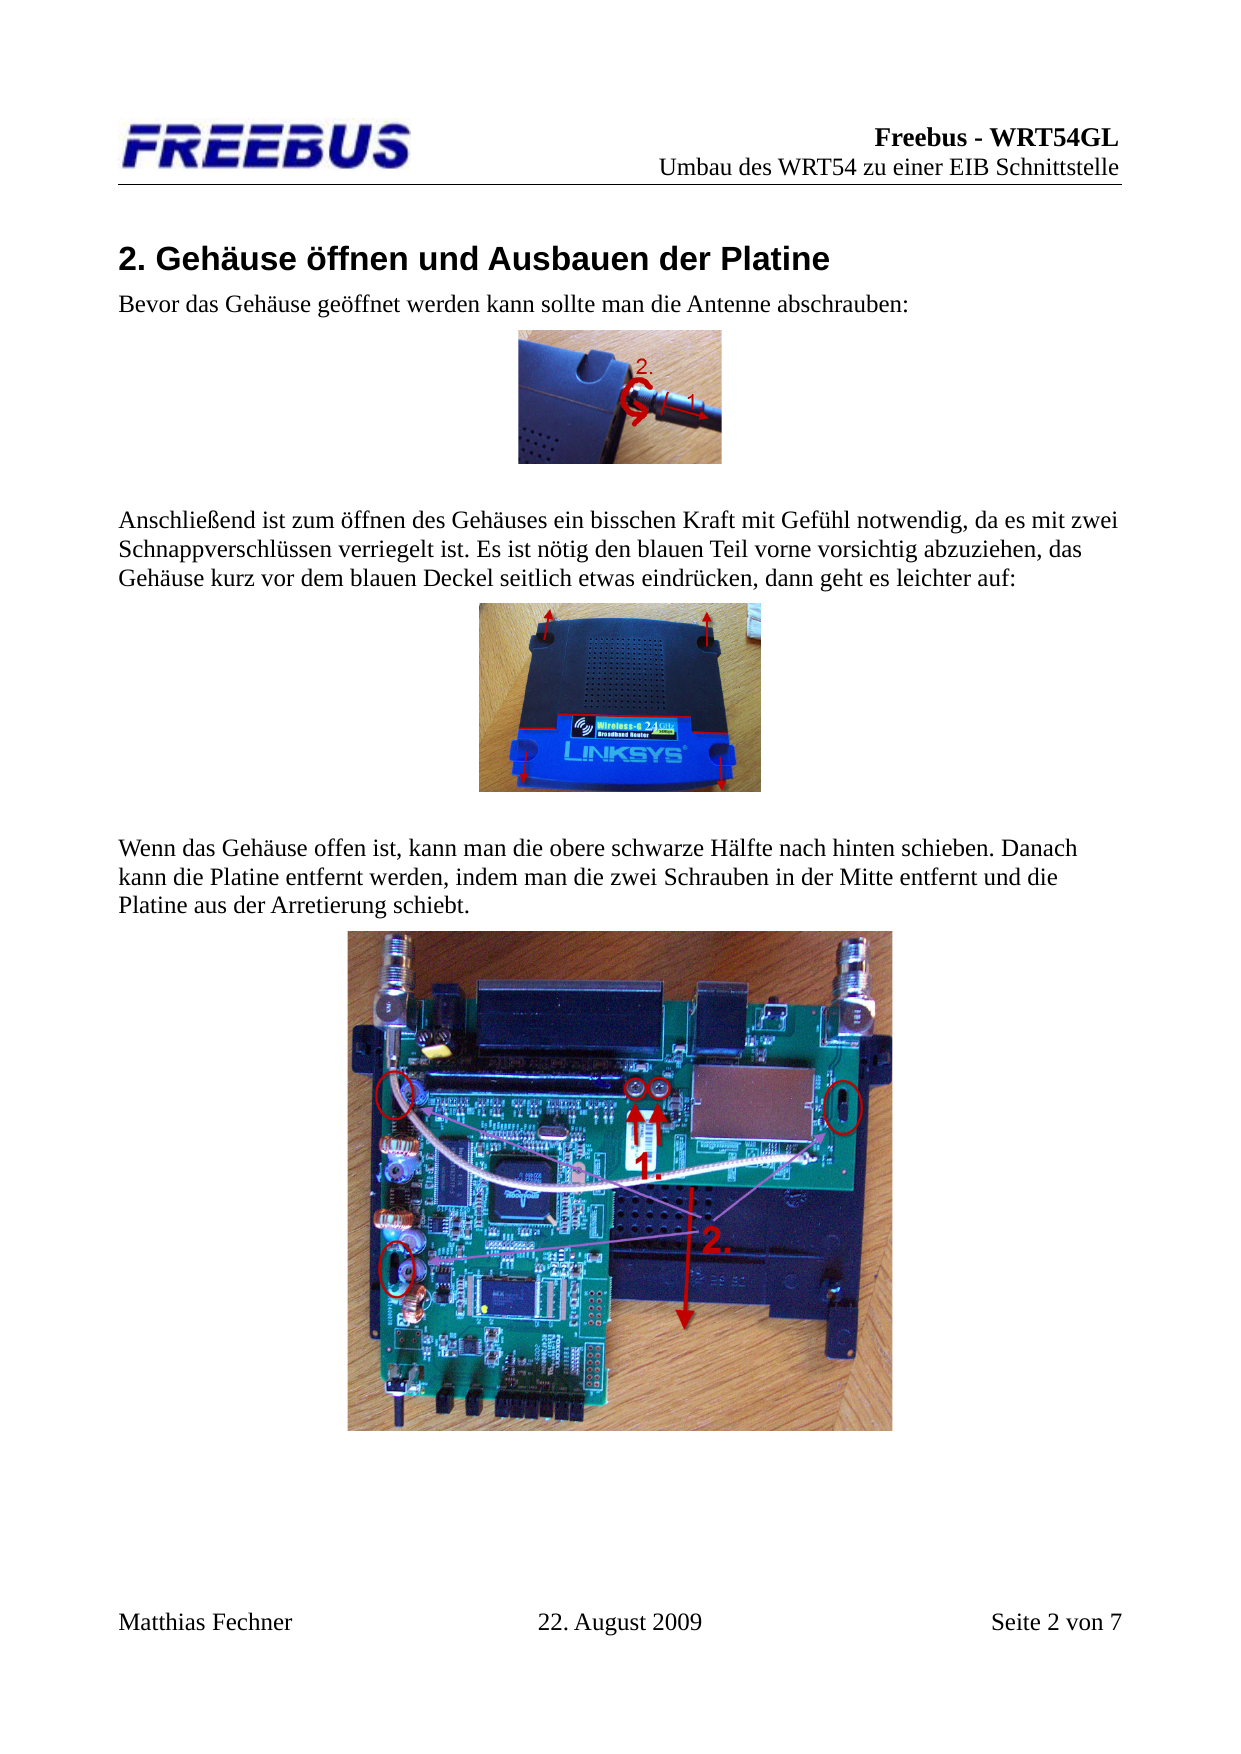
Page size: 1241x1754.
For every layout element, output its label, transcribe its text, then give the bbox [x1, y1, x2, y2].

text Anschließend ist zum öffnen des Gehäuses ein bisschen Kraft mit Gefühl notwendig, da es mit zwei Schnappverschlüssen verriegelt ist. Es ist nötig den blauen Teil vorne vorsichtig abzuziehen, das Gehäuse kurz vor dem blauen Deckel seitlich etwas eindrücken, dann geht es leichter auf: [118, 505, 1122, 591]
subtitle 2. Gehäuse öffnen und Ausbauen der Platine [118, 238, 1122, 277]
text Wenn das Gehäuse offen ist, kann man die obere schwarze Hälfte nach hinten schieben. Danach kann die Platine entfernt werden, indem man die zwei Schrauben in der Mitte entfernt und die Platine aus der Arretierung schiebt. [118, 833, 1122, 919]
text Bevor das Gehäuse geöffnet werden kann sollte man die Antenne abschrauben: [118, 289, 1122, 318]
picture [518, 330, 722, 464]
picture [479, 603, 761, 792]
picture [347, 931, 893, 1431]
picture [118, 118, 411, 172]
